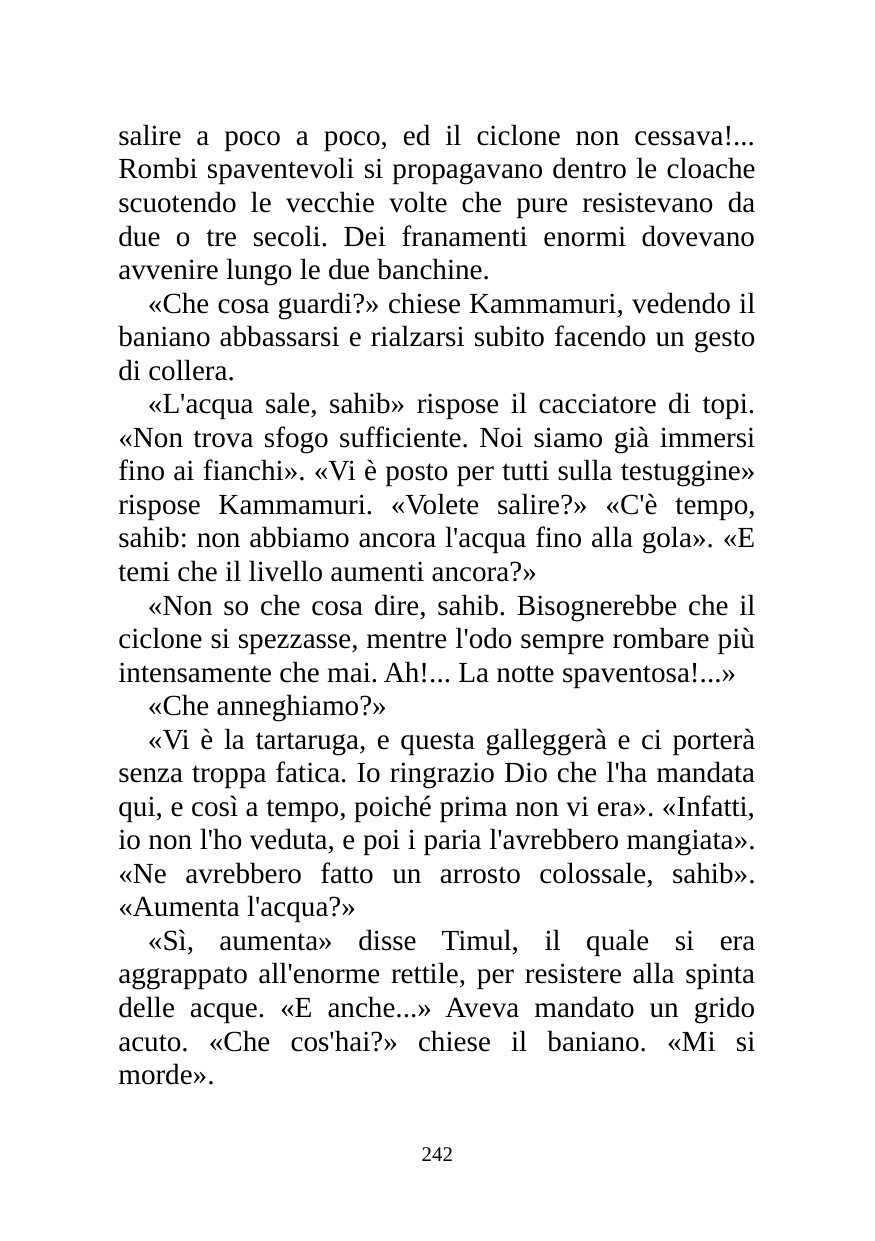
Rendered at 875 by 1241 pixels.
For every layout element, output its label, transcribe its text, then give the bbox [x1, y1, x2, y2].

text «Vi è la tartaruga, e questa galleggerà e ci porterà senza troppa fatica. Io ringrazio Dio che l'ha mandata qui, e così a tempo, poiché prima non vi era». «Infatti, io non l'ho veduta, e poi i paria l'avrebbero mangiata». «Ne avrebbero fatto un arrosto colossale, sahib». «Aumenta l'acqua?» [118, 722, 756, 923]
text «Sì, aumenta» disse Timul, il quale si era aggrappato all'enorme rettile, per resistere alla spinta delle acque. «E anche...» Aveva mandato un grido acuto. «Che cos'hai?» chiese il baniano. «Mi si morde». [118, 923, 756, 1091]
text «Che anneghiamo?» [118, 688, 756, 722]
text «Non so che cosa dire, sahib. Bisognerebbe che il ciclone si spezzasse, mentre l'odo sempre rombare più intensamente che mai. Ah!... La notte spaventosa!...» [118, 588, 756, 688]
text «L'acqua sale, sahib» rispose il cacciatore di topi. «Non trova sfogo sufficiente. Noi siamo già immersi fino ai fianchi». «Vi è posto per tutti sulla testuggine» rispose Kammamuri. «Volete salire?» «C'è tempo, sahib: non abbiamo ancora l'acqua fino alla gola». «E temi che il livello aumenti ancora?» [118, 386, 756, 588]
text «Che cosa guardi?» chiese Kammamuri, vedendo il baniano abbassarsi e rialzarsi subito facendo un gesto di collera. [118, 286, 756, 386]
text salire a poco a poco, ed il ciclone non cessava!... Rombi spaventevoli si propagavano dentro le cloache scuotendo le vecchie volte che pure resistevano da due o tre secoli. Dei franamenti enormi dovevano avvenire lungo le due banchine. [118, 118, 756, 286]
